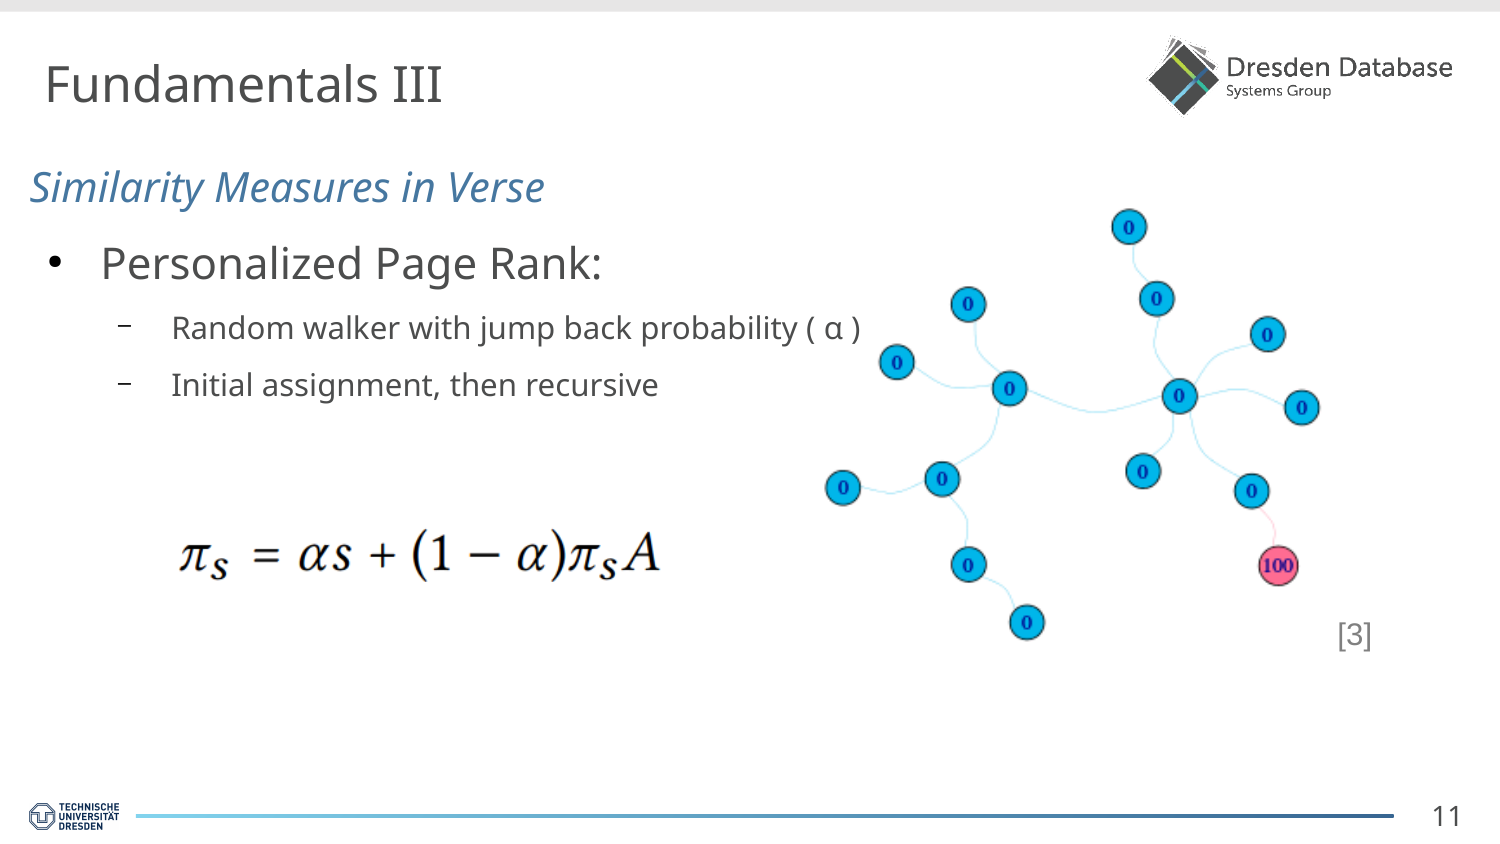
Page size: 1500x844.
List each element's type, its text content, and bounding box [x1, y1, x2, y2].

picture [141, 515, 721, 603]
list Similarity Measures in Verse Personalized Page Rank: Random walker with jump back probability ( α ) Initial assignment, then recursive [29, 159, 1471, 780]
picture [1145, 35, 1453, 118]
text_box [3] [1322, 609, 1418, 709]
picture [29, 803, 119, 830]
title Fundamentals III [29, 47, 1093, 118]
